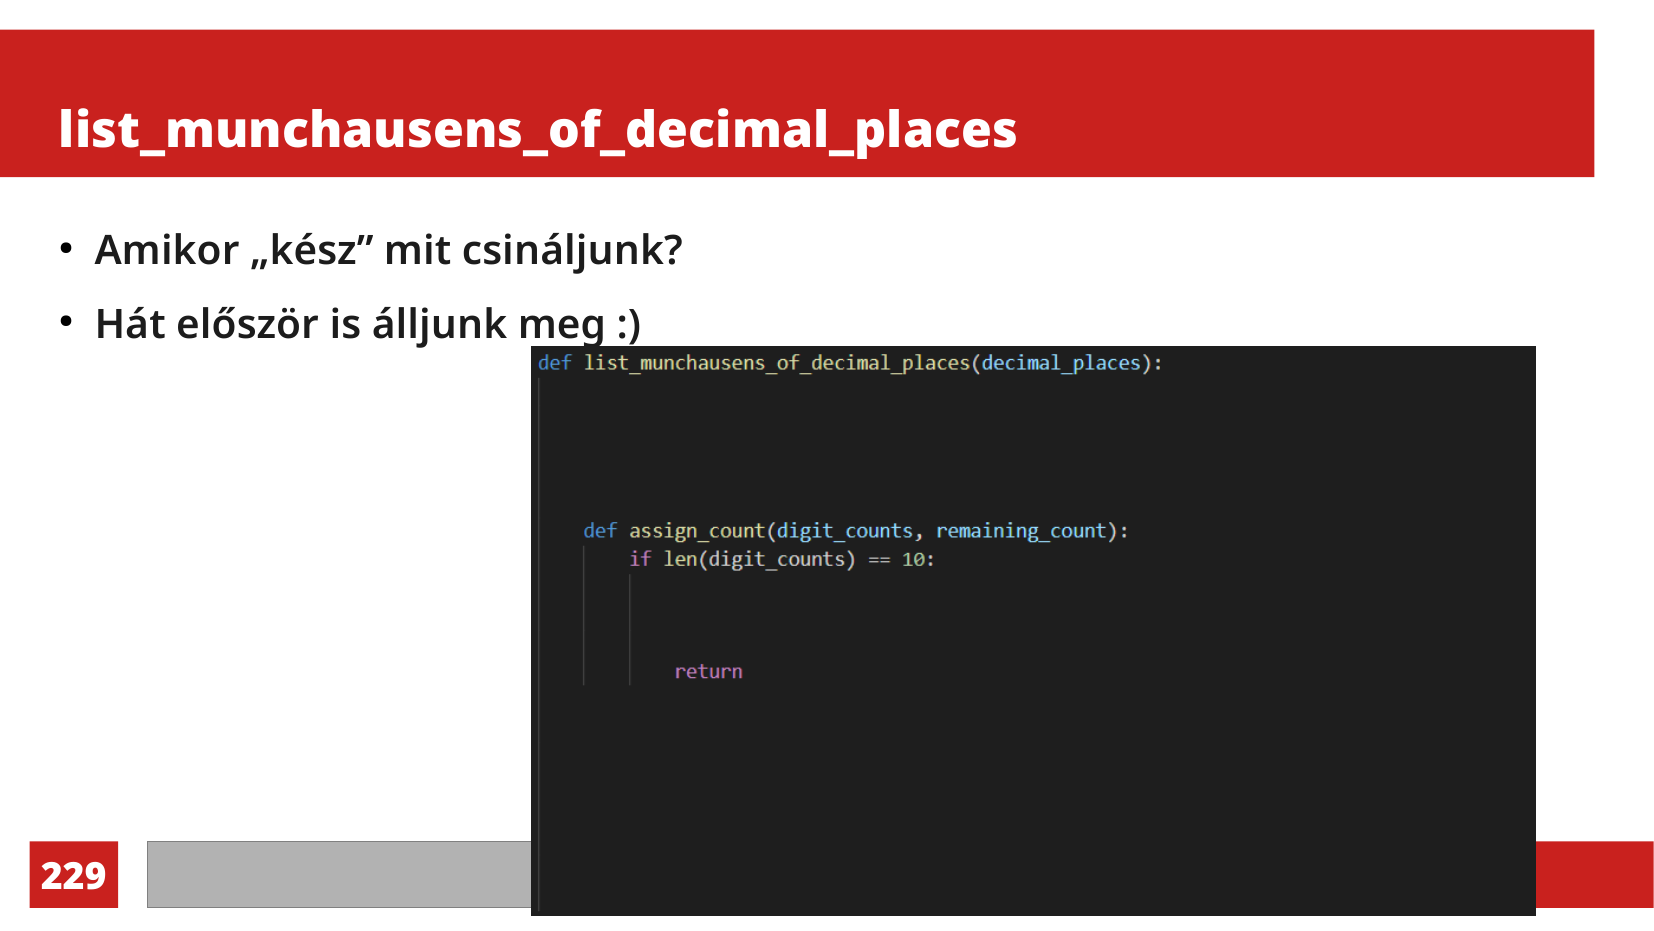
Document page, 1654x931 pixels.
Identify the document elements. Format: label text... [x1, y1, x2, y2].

title list_munchausens_of_decimal_places [59, 44, 1595, 163]
list Amikor „kész” mit csináljunk? Hát először is álljunk meg :) [59, 221, 1565, 739]
picture [531, 346, 1536, 916]
